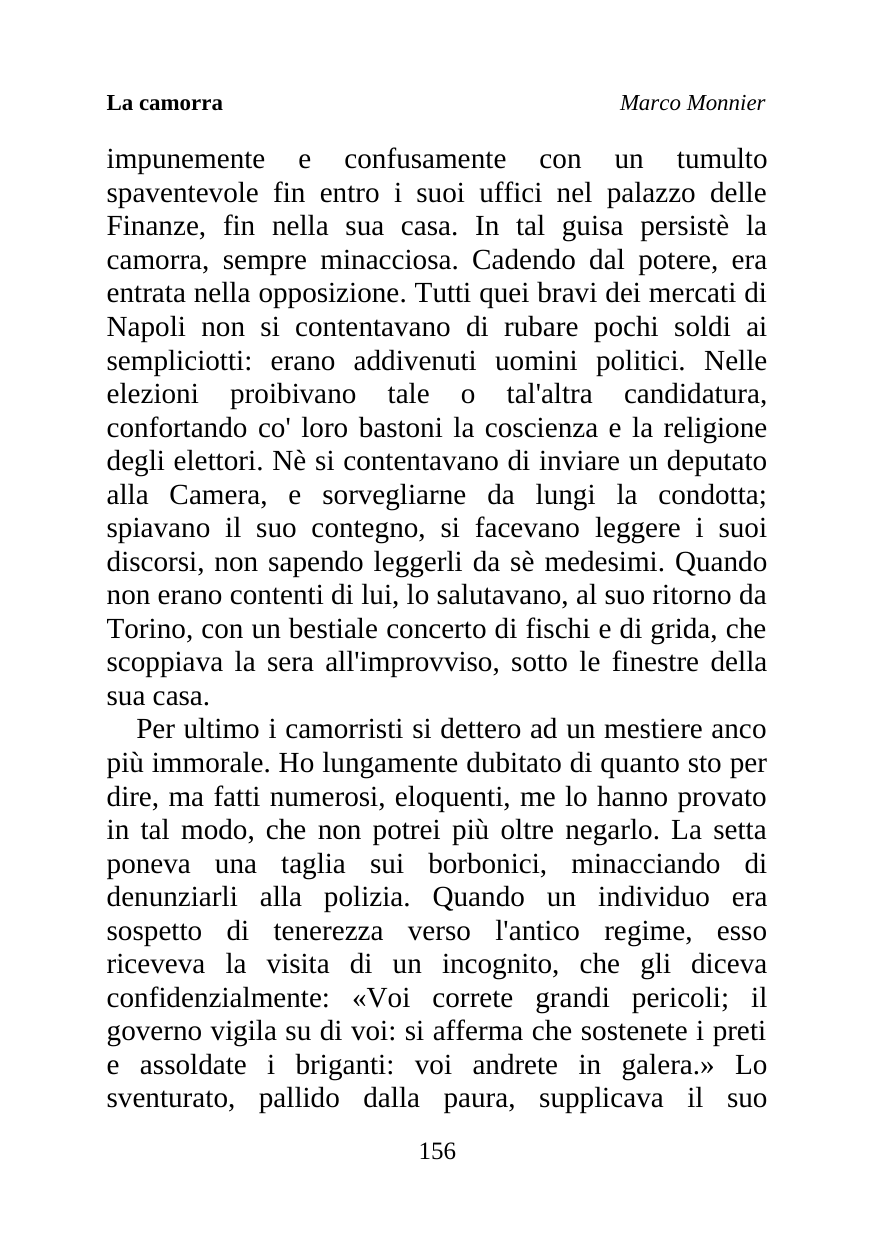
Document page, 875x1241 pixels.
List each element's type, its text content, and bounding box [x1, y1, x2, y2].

text impunemente e confusamente con un tumulto spaventevole fin entro i suoi uffici nel palazzo delle Finanze, fin nella sua casa. In tal guisa persistè la camorra, sempre minacciosa. Cadendo dal potere, era entrata nella opposizione. Tutti quei bravi dei mercati di Napoli non si contentavano di rubare pochi soldi ai sempliciotti: erano addivenuti uomini politici. Nelle elezioni proibivano tale o tal'altra candidatura, confortando co' loro bastoni la coscienza e la religione degli elettori. Nè si contentavano di inviare un deputato alla Camera, e sorvegliarne da lungi la condotta; spiavano il suo contegno, si facevano leggere i suoi discorsi, non sapendo leggerli da sè medesimi. Quando non erano contenti di lui, lo salutavano, al suo ritorno da Torino, con un bestiale concerto di fischi e di grida, che scoppiava la sera all'improvviso, sotto le finestre della sua casa. [106, 141, 768, 712]
text Per ultimo i camorristi si dettero ad un mestiere anco più immorale. Ho lungamente dubitato di quanto sto per dire, ma fatti numerosi, eloquenti, me lo hanno provato in tal modo, che non potrei più oltre negarlo. La setta poneva una taglia sui borbonici, minacciando di denunziarli alla polizia. Quando un individuo era sospetto di tenerezza verso l'antico regime, esso riceveva la visita di un incognito, che gli diceva confidenzialmente: «Voi correte grandi pericoli; il governo vigila su di voi: si afferma che sostenete i preti e assoldate i briganti: voi andrete in galera.» Lo sventurato, pallido dalla paura, supplicava il suo [106, 712, 768, 1114]
